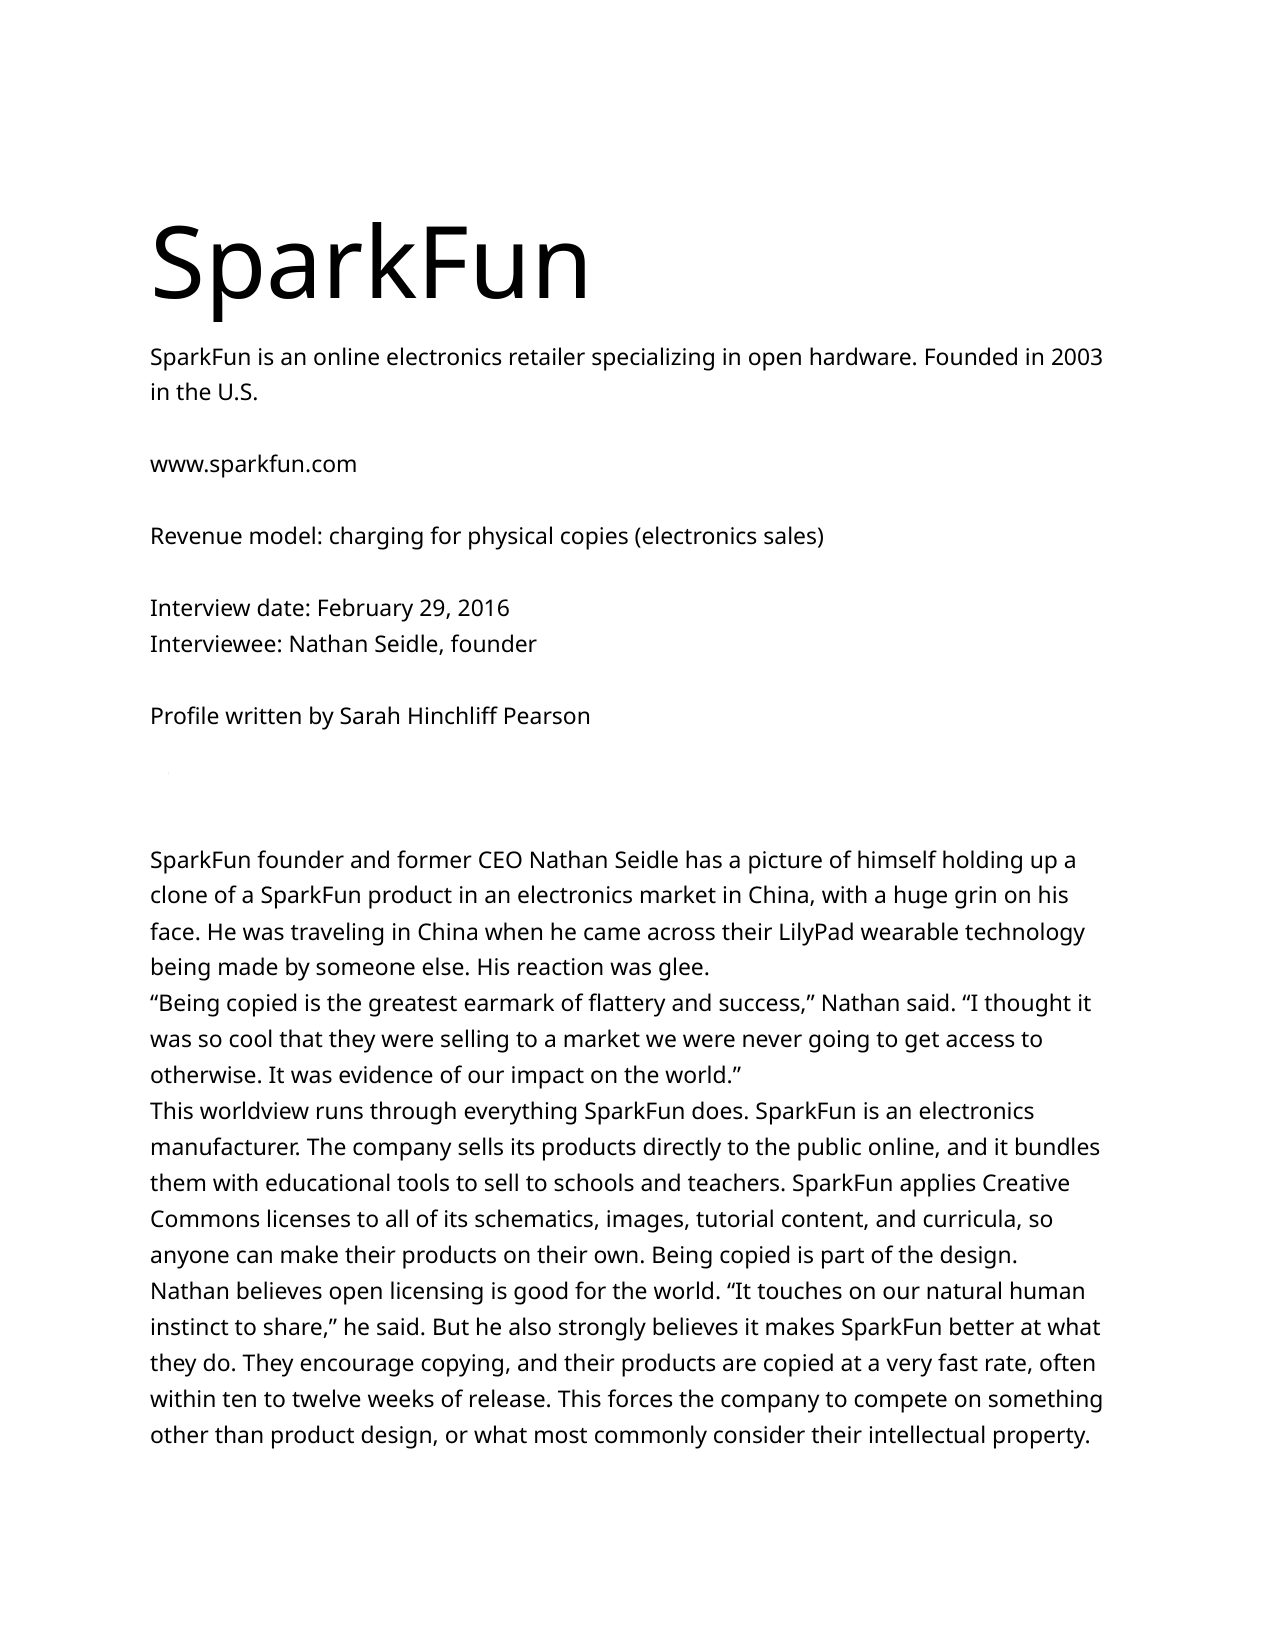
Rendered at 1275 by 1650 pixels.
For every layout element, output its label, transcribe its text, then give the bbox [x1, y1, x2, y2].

text SparkFun founder and former CEO Nathan Seidle has a picture of himself holding up a clone of a SparkFun product in an electronics market in China, with a huge grin on his face. He was traveling in China when he came across their LilyPad wearable technology being made by someone else. His reaction was glee. [150, 843, 1125, 983]
text Interview date: February 29, 2016 [150, 592, 1125, 623]
text This worldview runs through everything SparkFun does. SparkFun is an electronics manufacturer. The company sells its products directly to the public online, and it bundles them with educational tools to sell to schools and teachers. SparkFun applies Creative Commons licenses to all of its schematics, images, tutorial content, and curricula, so anyone can make their products on their own. Being copied is part of the design. [150, 1095, 1125, 1270]
text Interviewee: Nathan Seidle, founder [150, 628, 1125, 659]
text Nathan believes open licensing is good for the world. “It touches on our natural human instinct to share,” he said. But he also strongly believes it makes SparkFun better at what they do. They encourage copying, and their products are copied at a very fast rate, often within ten to twelve weeks of release. This forces the company to compete on something other than product design, or what most commonly consider their intellectual property. [150, 1275, 1125, 1450]
text www.sparkfun.com [150, 448, 1125, 479]
text Revenue model: charging for physical copies (electronics sales) [150, 520, 1125, 551]
text “Being copied is the greatest earmark of flattery and success,” Nathan said. “I thought it was so cool that they were selling to a market we were never going to get access to otherwise. It was evidence of our impact on the world.” [150, 987, 1125, 1090]
subtitle SparkFun [150, 192, 1125, 328]
text SparkFun is an online electronics retailer specializing in open hardware. Founded in 2003 in the U.S. [150, 340, 1125, 408]
text Profile written by Sarah Hinchliff Pearson [150, 700, 1125, 731]
